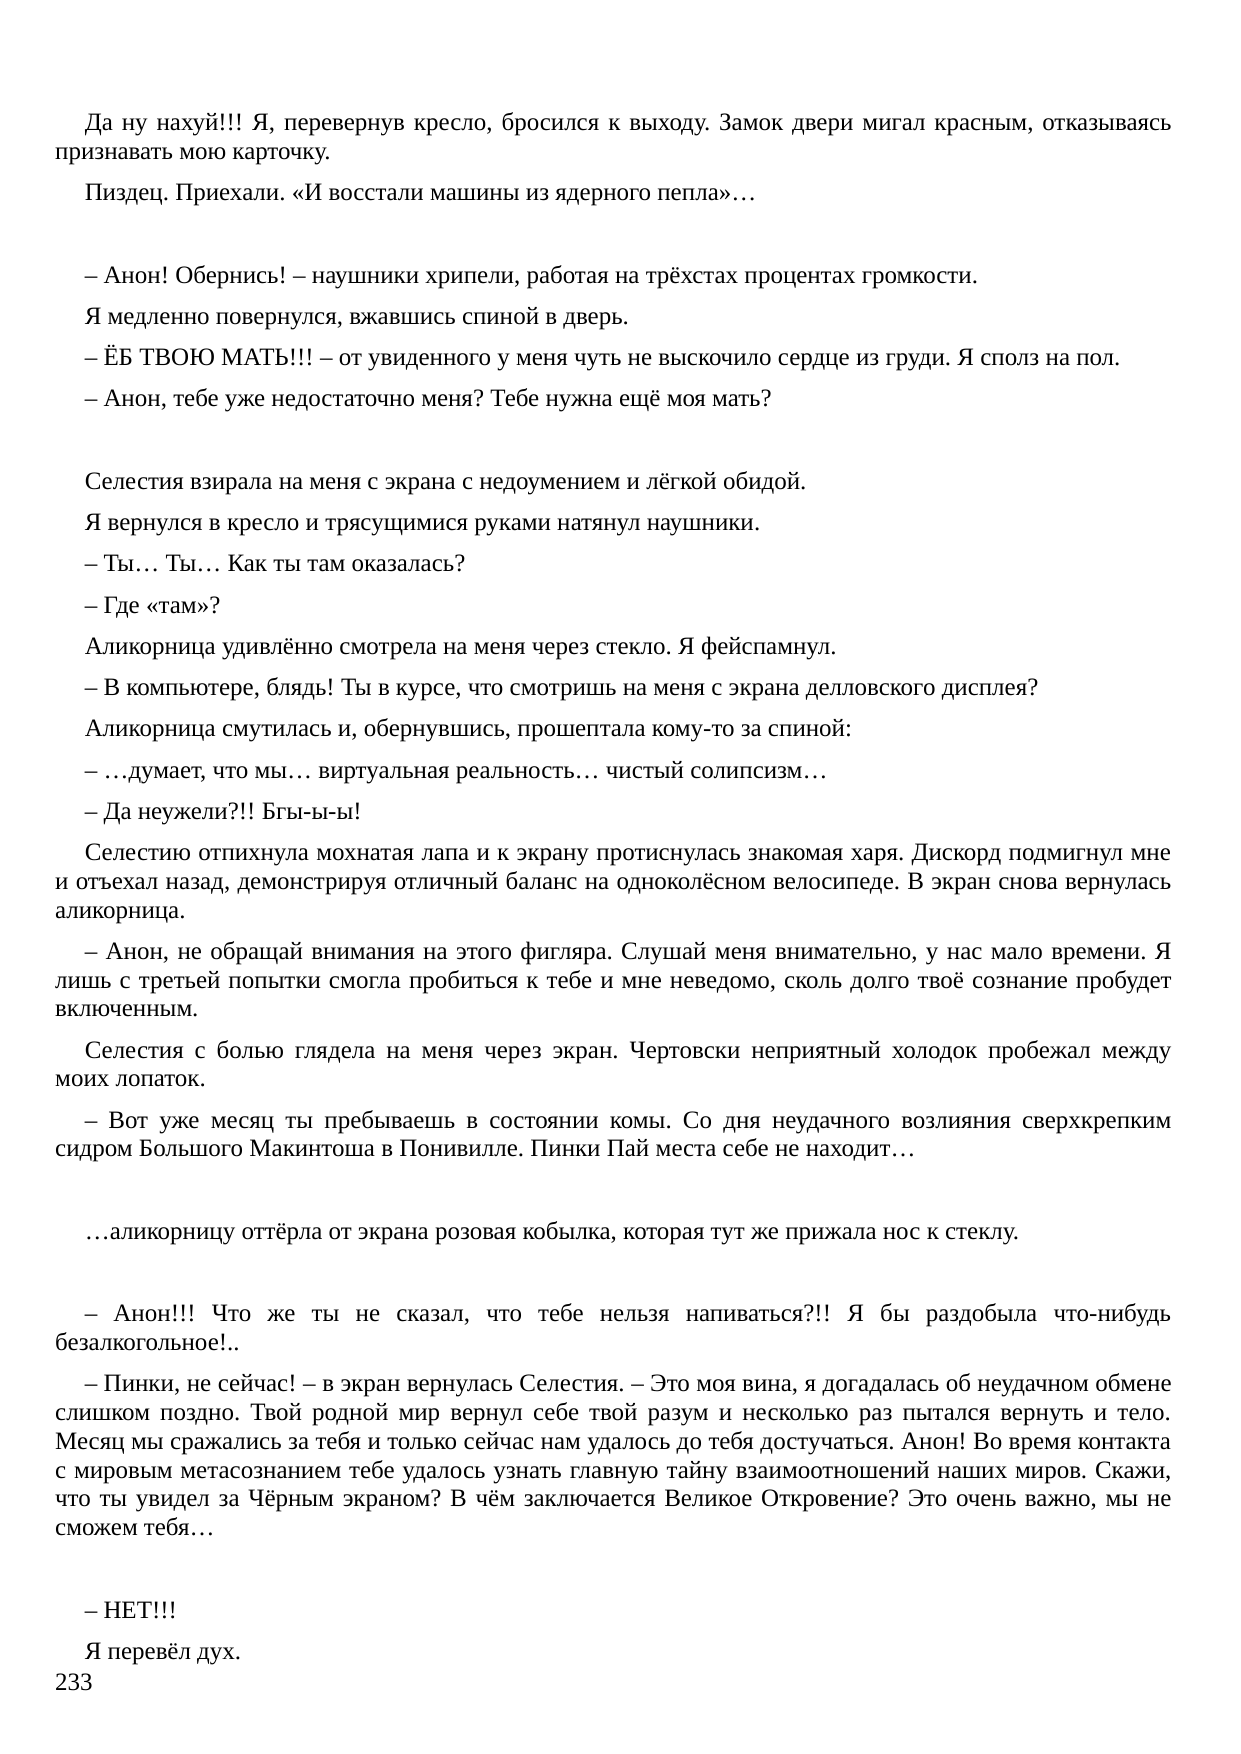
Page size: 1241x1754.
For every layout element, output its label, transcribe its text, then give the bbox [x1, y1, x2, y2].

text Аликорница смутилась и, обернувшись, прошептала кому-то за спиной: [55, 713, 1173, 742]
text Я вернулся в кресло и трясущимися руками натянул наушники. [55, 507, 1173, 536]
text – Ты… Ты… Как ты там оказалась? [55, 548, 1173, 577]
text – НЕТ!!! [55, 1595, 1173, 1623]
text Аликорница удивлённо смотрела на меня через стекло. Я фейспамнул. [55, 631, 1173, 660]
text – Анон, не обращай внимания на этого фигляра. Слушай меня внимательно, у нас мало времени. Я лишь с третьей попытки смогла пробиться к тебе и мне неведомо, сколь долго твоё сознание пробудет включенным. [55, 936, 1173, 1022]
text – Где «там»? [55, 590, 1173, 618]
text – В компьютере, блядь! Ты в курсе, что смотришь на меня с экрана делловского дисплея? [55, 672, 1173, 701]
text – Анон! Обернись! – наушники хрипели, работая на трёхстах процентах громкости. [55, 260, 1173, 288]
text – Анон, тебе уже недостаточно меня? Тебе нужна ещё моя мать? [55, 383, 1173, 412]
text …аликорницу оттёрла от экрана розовая кобылка, которая тут же прижала нос к стеклу. [55, 1216, 1173, 1245]
text Да ну нахуй!!! Я, перевернув кресло, бросился к выходу. Замок двери мигал красным, отказываясь признавать мою карточку. [55, 107, 1173, 165]
text Я медленно повернулся, вжавшись спиной в дверь. [55, 301, 1173, 330]
text – Вот уже месяц ты пребываешь в состоянии комы. Со дня неудачного возлияния сверхкрепким сидром Большого Макинтоша в Понивилле. Пинки Пай места себе не находит… [55, 1105, 1173, 1162]
text – …думает, что мы… виртуальная реальность… чистый солипсизм… [55, 755, 1173, 783]
text Пиздец. Приехали. «И восстали машины из ядерного пепла»… [55, 177, 1173, 206]
text – Анон!!! Что же ты не сказал, что тебе нельзя напиваться?!! Я бы раздобыла что-нибудь безалкогольное!.. [55, 1298, 1173, 1356]
text Селестию отпихнула мохнатая лапа и к экрану протиснулась знакомая харя. Дискорд подмигнул мне и отъехал назад, демонстрируя отличный баланс на одноколёсном велосипеде. В экран снова вернулась аликорница. [55, 837, 1173, 923]
text – Пинки, не сейчас! – в экран вернулась Селестия. – Это моя вина, я догадалась об неудачном обмене слишком поздно. Твой родной мир вернул себе твой разум и несколько раз пытался вернуть и тело. Месяц мы сражались за тебя и только сейчас нам удалось до тебя достучаться. Анон! Во время контакта с мировым метасознанием тебе удалось узнать главную тайну взаимоотношений наших миров. Скажи, что ты увидел за Чёрным экраном? В чём заключается Великое Откровение? Это очень важно, мы не сможем тебя… [55, 1368, 1173, 1541]
text Селестия взирала на меня с экрана с недоумением и лёгкой обидой. [55, 466, 1173, 495]
text Я перевёл дух. [55, 1636, 1173, 1665]
text – Да неужели?!! Бгы-ы-ы! [55, 796, 1173, 825]
text Селестия с болью глядела на меня через экран. Чертовски неприятный холодок пробежал между моих лопаток. [55, 1035, 1173, 1092]
text – ЁБ ТВОЮ МАТЬ!!! – от увиденного у меня чуть не выскочило сердце из груди. Я сполз на пол. [55, 342, 1173, 371]
